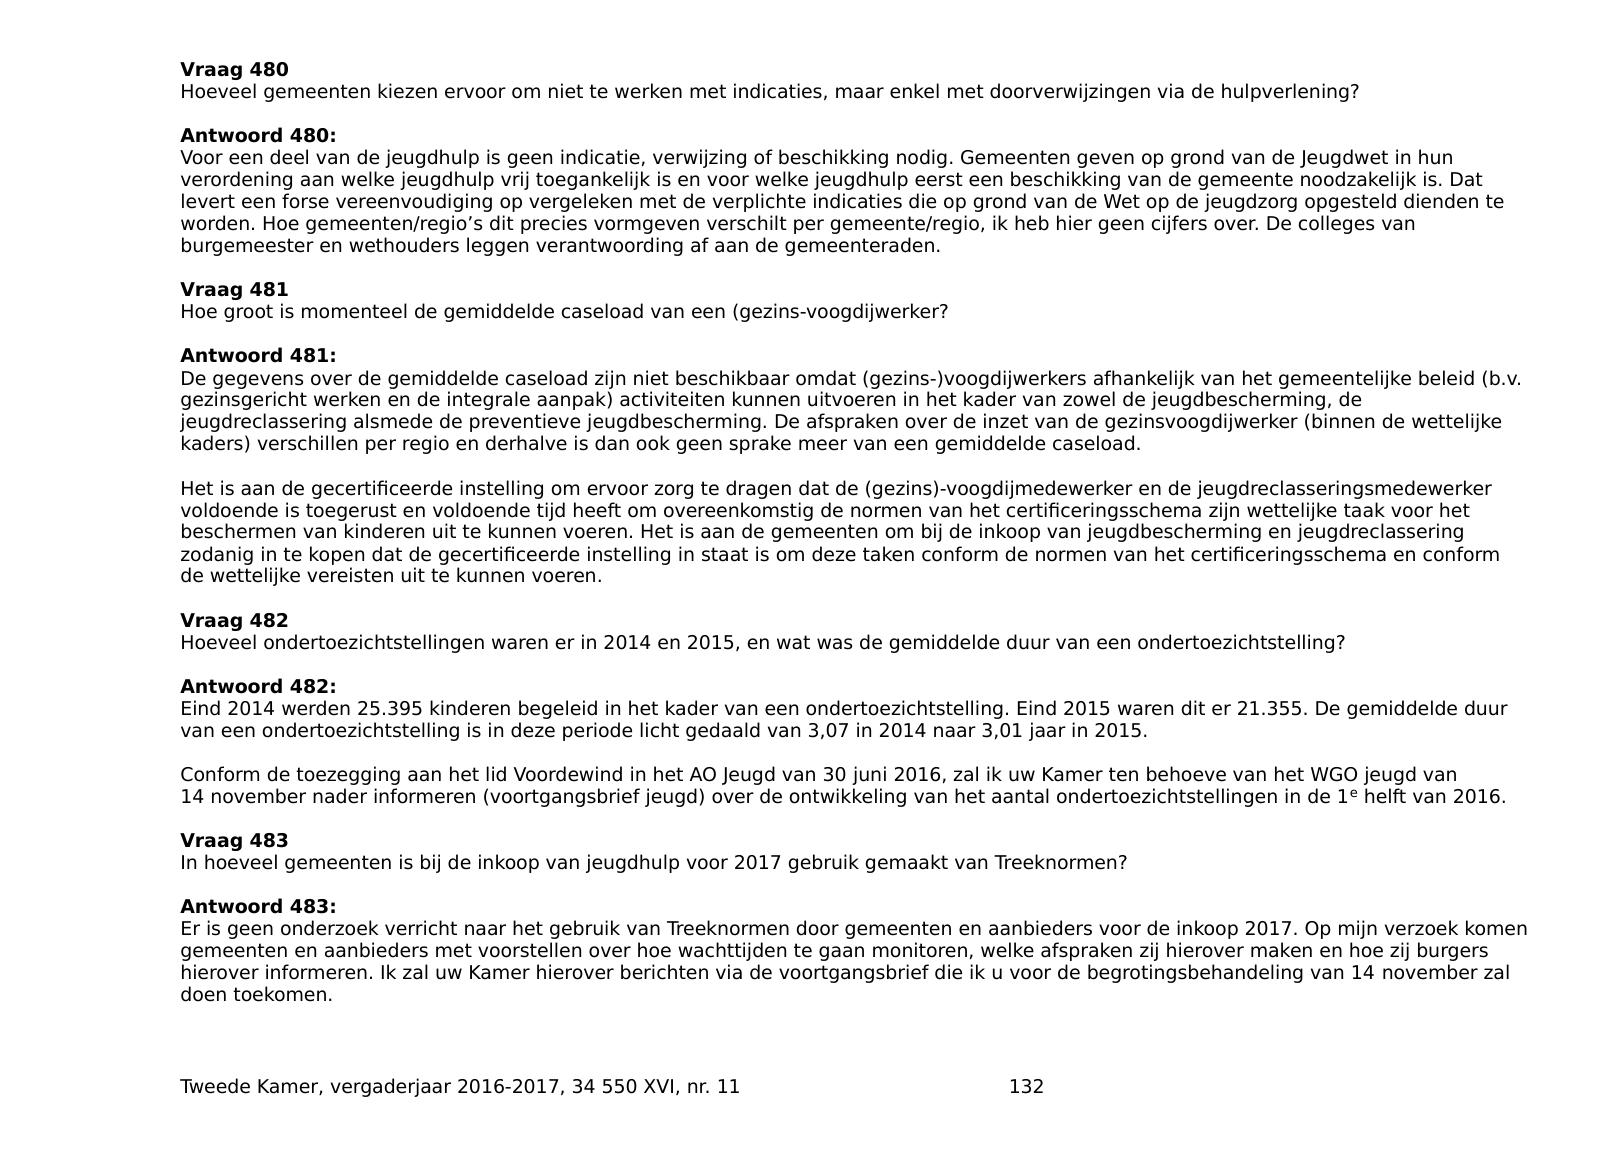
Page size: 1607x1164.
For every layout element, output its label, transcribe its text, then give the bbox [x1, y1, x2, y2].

text Antwoord 483: [180, 896, 1529, 918]
text Antwoord 480: [180, 125, 1529, 147]
text Voor een deel van de jeugdhulp is geen indicatie, verwijzing of beschikking nodig. Gemeenten geven op grond van de Jeugdwet in hun verordening aan welke jeugdhulp vrij toegankelijk is en voor welke jeugdhulp eerst een beschikking van de gemeente noodzakelijk is. Dat levert een forse vereenvoudiging op vergeleken met de verplichte indicaties die op grond van de Wet op de jeugdzorg opgesteld dienden te worden. Hoe gemeenten/regio’s dit precies vormgeven verschilt per gemeente/regio, ik heb hier geen cijfers over. De colleges van burgemeester en wethouders leggen verantwoording af aan de gemeenteraden. [180, 147, 1529, 257]
text Vraag 483 [180, 830, 1529, 852]
text Vraag 481 [180, 279, 1529, 301]
text Hoeveel gemeenten kiezen ervoor om niet te werken met indicaties, maar enkel met doorverwijzingen via de hulpverlening? [180, 81, 1529, 103]
text Het is aan de gecertificeerde instelling om ervoor zorg te dragen dat de (gezins)-voogdijmedewerker en de jeugdreclasseringsmedewerker voldoende is toegerust en voldoende tijd heeft om overeenkomstig de normen van het certificeringsschema zijn wettelijke taak voor het beschermen van kinderen uit te kunnen voeren. Het is aan de gemeenten om bij de inkoop van jeugdbescherming en jeugdreclassering zodanig in te kopen dat de gecertificeerde instelling in staat is om deze taken conform de normen van het certificeringsschema en conform de wettelijke vereisten uit te kunnen voeren. [180, 477, 1529, 587]
text Conform de toezegging aan het lid Voordewind in het AO Jeugd van 30 juni 2016, zal ik uw Kamer ten behoeve van het WGO jeugd van 14 november nader informeren (voortgangsbrief jeugd) over de ontwikkeling van het aantal ondertoezichtstellingen in de 1e helft van 2016. [180, 764, 1529, 808]
text Hoe groot is momenteel de gemiddelde caseload van een (gezins-voogdijwerker? [180, 301, 1529, 323]
text Vraag 480 [180, 59, 1529, 81]
text Hoeveel ondertoezichtstellingen waren er in 2014 en 2015, en wat was de gemiddelde duur van een ondertoezichtstelling? [180, 632, 1529, 653]
text Antwoord 481: [180, 345, 1529, 367]
text Er is geen onderzoek verricht naar het gebruik van Treeknormen door gemeenten en aanbieders voor de inkoop 2017. Op mijn verzoek komen gemeenten en aanbieders met voorstellen over hoe wachttijden te gaan monitoren, welke afspraken zij hierover maken en hoe zij burgers hierover informeren. Ik zal uw Kamer hierover berichten via de voortgangsbrief die ik u voor de begrotingsbehandeling van 14 november zal doen toekomen. [180, 918, 1529, 1006]
text Vraag 482 [180, 609, 1529, 632]
text Eind 2014 werden 25.395 kinderen begeleid in het kader van een ondertoezichtstelling. Eind 2015 waren dit er 21.355. De gemiddelde duur van een ondertoezichtstelling is in deze periode licht gedaald van 3,07 in 2014 naar 3,01 jaar in 2015. [180, 698, 1529, 742]
text In hoeveel gemeenten is bij de inkoop van jeugdhulp voor 2017 gebruik gemaakt van Treeknormen? [180, 852, 1529, 874]
text De gegevens over de gemiddelde caseload zijn niet beschikbaar omdat (gezins-)voogdijwerkers afhankelijk van het gemeentelijke beleid (b.v. gezinsgericht werken en de integrale aanpak) activiteiten kunnen uitvoeren in het kader van zowel de jeugdbescherming, de jeugdreclassering alsmede de preventieve jeugdbescherming. De afspraken over de inzet van de gezinsvoogdijwerker (binnen de wettelijke kaders) verschillen per regio en derhalve is dan ook geen sprake meer van een gemiddelde caseload. [180, 367, 1529, 455]
text Antwoord 482: [180, 676, 1529, 698]
